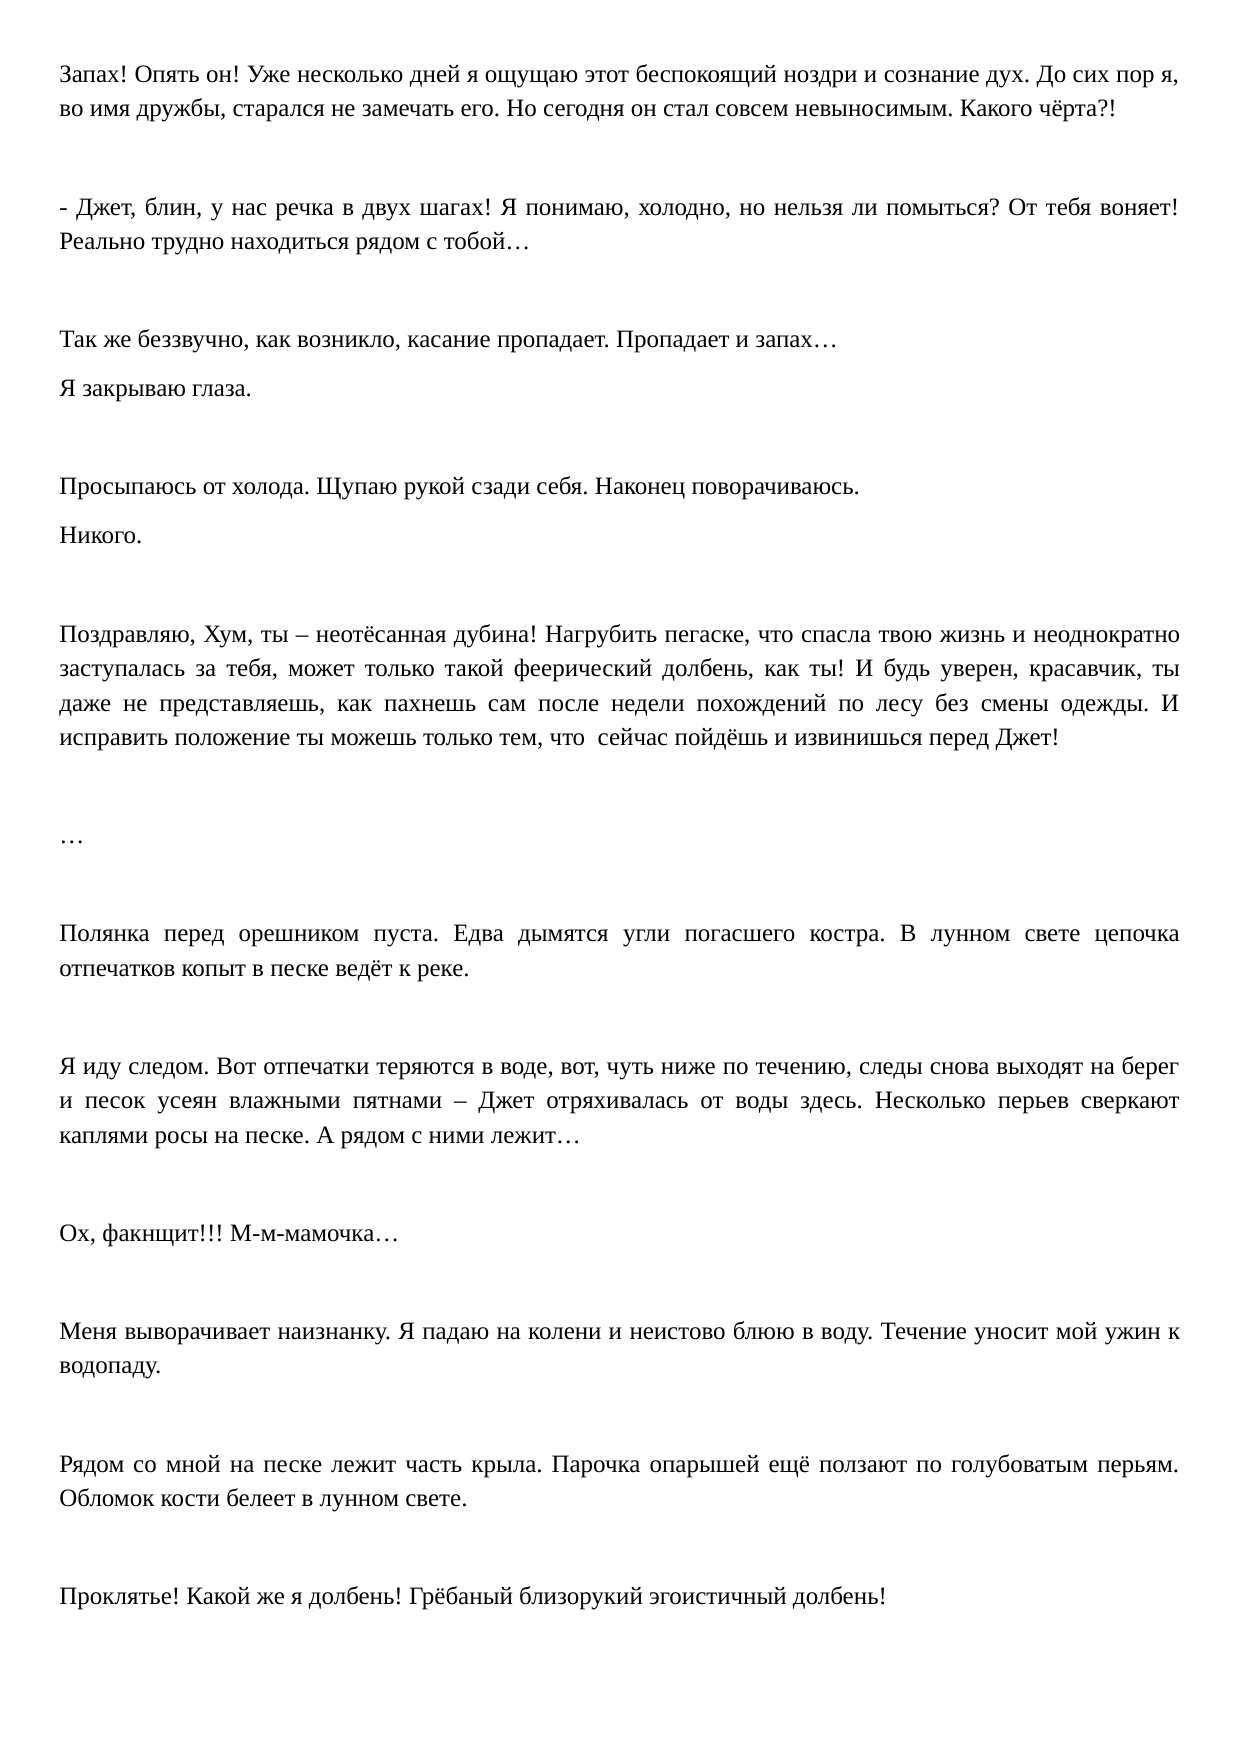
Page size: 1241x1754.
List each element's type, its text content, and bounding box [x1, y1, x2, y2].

text Никого. [59, 521, 1181, 549]
text Я закрываю глаза. [59, 373, 1181, 402]
text Проклятье! Какой же я долбень! Грёбаный близорукий эгоистичный долбень! [59, 1581, 1181, 1610]
text Рядом со мной на песке лежит часть крыла. Парочка опарышей ещё ползают по голубоватым перьям. Обломок кости белеет в лунном свете. [59, 1449, 1181, 1512]
text Я иду следом. Вот отпечатки теряются в воде, вот, чуть ниже по течению, следы снова выходят на берег и песок усеян влажными пятнами – Джет отряхивалась от воды здесь. Несколько перьев сверкают каплями росы на песке. А рядом с ними лежит… [59, 1051, 1181, 1149]
text Полянка перед орешником пуста. Едва дымятся угли погасшего костра. В лунном свете цепочка отпечатков копыт в песке ведёт к реке. [59, 918, 1181, 982]
text - Джет, блин, у нас речка в двух шагах! Я понимаю, холодно, но нельзя ли помыться? От тебя воняет! Реально трудно находиться рядом с тобой… [59, 192, 1181, 255]
text Ох, факнщит!!! М-м-мамочка… [59, 1218, 1181, 1247]
text Поздравляю, Хум, ты – неотёсанная дубина! Нагрубить пегаске, что спасла твою жизнь и неоднократно заступалась за тебя, может только такой феерический долбень, как ты! И будь уверен, красавчик, ты даже не представляешь, как пахнешь сам после недели похождений по лесу без смены одежды. И исправить положение ты можешь только тем, что сейчас пойдёшь и извинишься перед Джет! [59, 619, 1181, 751]
text Меня выворачивает наизнанку. Я падаю на колени и неистово блюю в воду. Течение уносит мой ужин к водопаду. [59, 1316, 1181, 1379]
text Просыпаюсь от холода. Щупаю рукой сзади себя. Наконец поворачиваюсь. [59, 471, 1181, 500]
text Запах! Опять он! Уже несколько дней я ощущаю этот беспокоящий ноздри и сознание дух. До сих пор я, во имя дружбы, старался не замечать его. Но сегодня он стал совсем невыносимым. Какого чёрта?! [59, 59, 1181, 122]
text … [59, 820, 1181, 849]
text Так же беззвучно, как возникло, касание пропадает. Пропадает и запах… [59, 324, 1181, 353]
